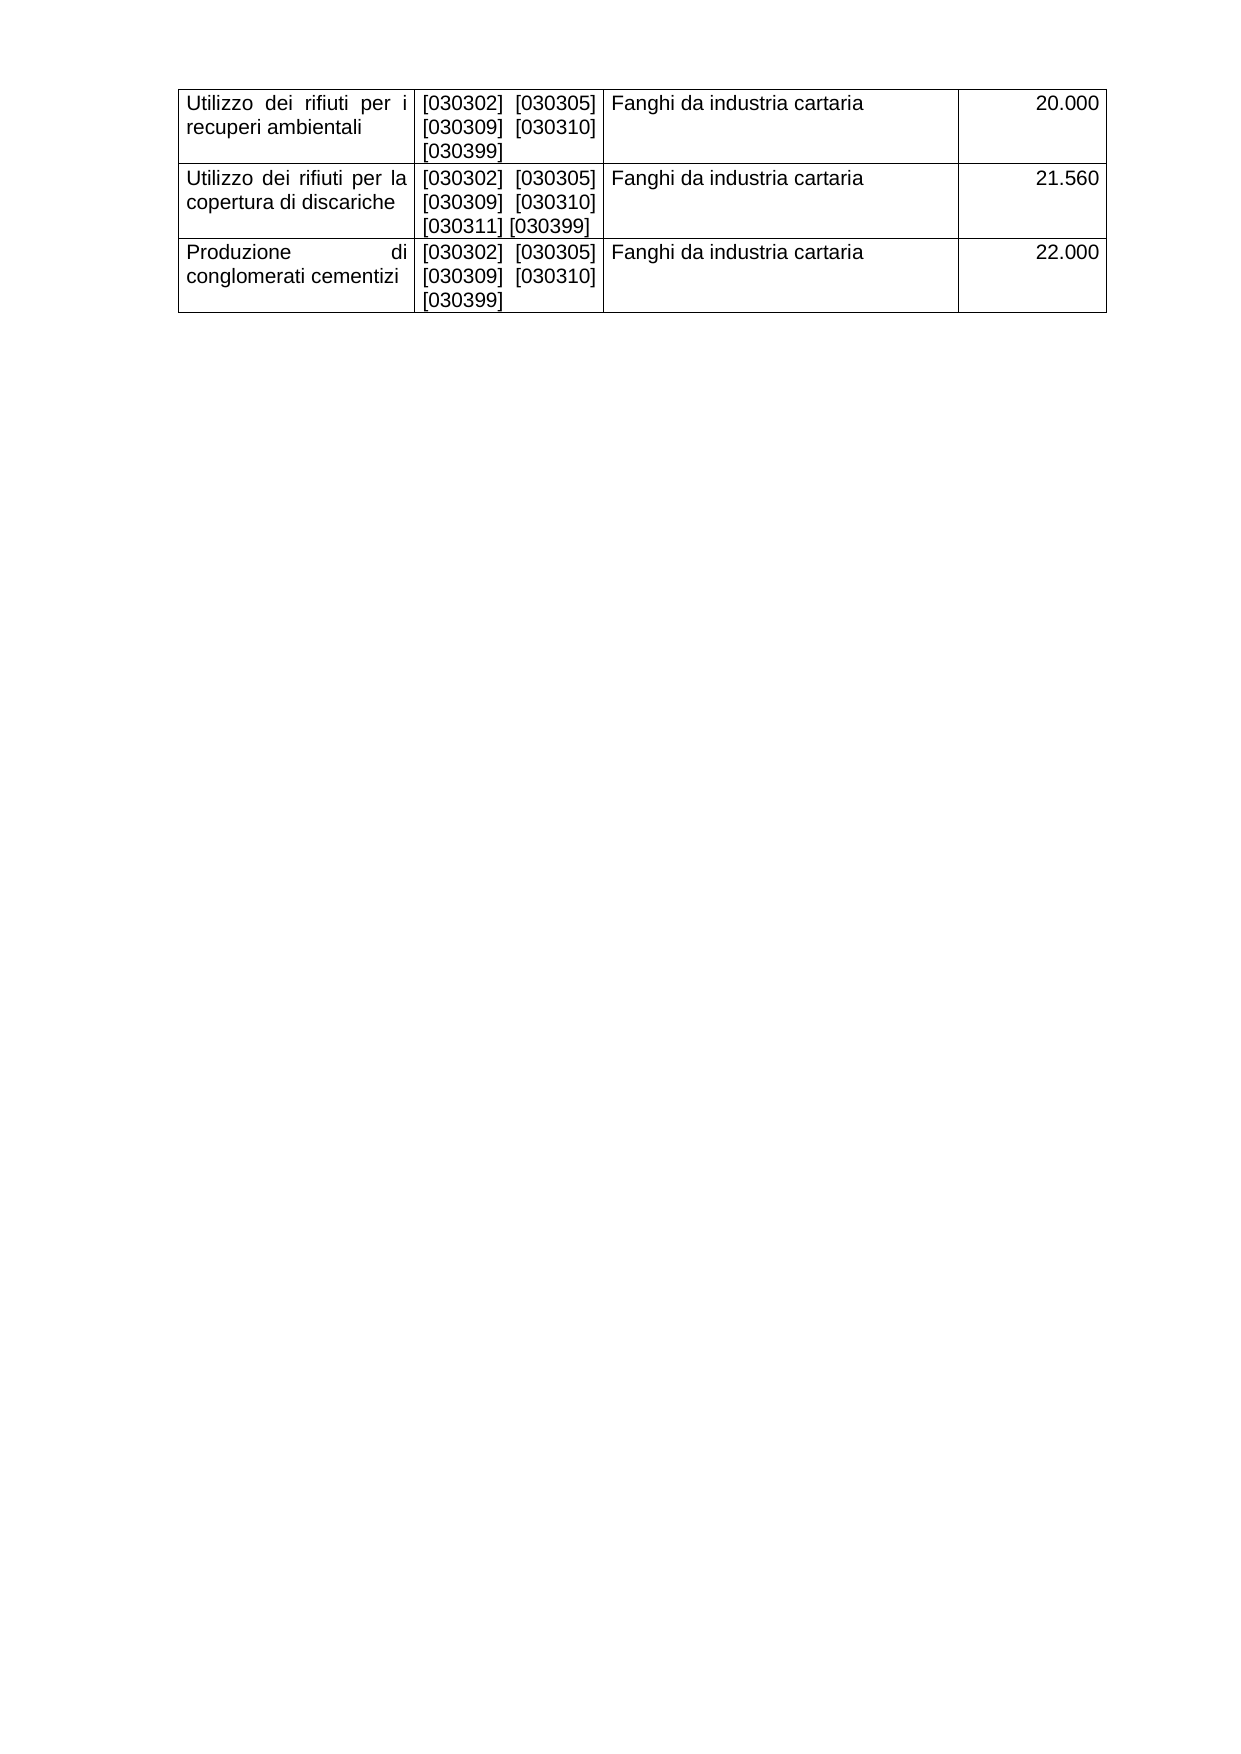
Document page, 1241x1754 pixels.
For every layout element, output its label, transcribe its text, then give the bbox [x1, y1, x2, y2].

table_cell Fanghi da industria cartaria [604, 164, 958, 238]
table_cell Utilizzo dei rifiuti per la copertura di discariche [179, 164, 414, 238]
table_cell Fanghi da industria cartaria [604, 239, 958, 312]
table_cell [030302] [030305] [030309] [030310] [030399] [415, 239, 603, 312]
table_cell Produzione di conglomerati cementizi [179, 239, 414, 312]
table_cell [030302] [030305] [030309] [030310] [030399] [415, 90, 603, 163]
table_cell [030302] [030305] [030309] [030310] [030311] [030399] [415, 164, 603, 238]
table_cell 22.000 [959, 239, 1106, 312]
table_cell Fanghi da industria cartaria [604, 90, 958, 163]
table_cell 21.560 [959, 164, 1106, 238]
table_cell 20.000 [959, 90, 1106, 163]
table_cell Utilizzo dei rifiuti per i recuperi ambientali [179, 90, 414, 163]
